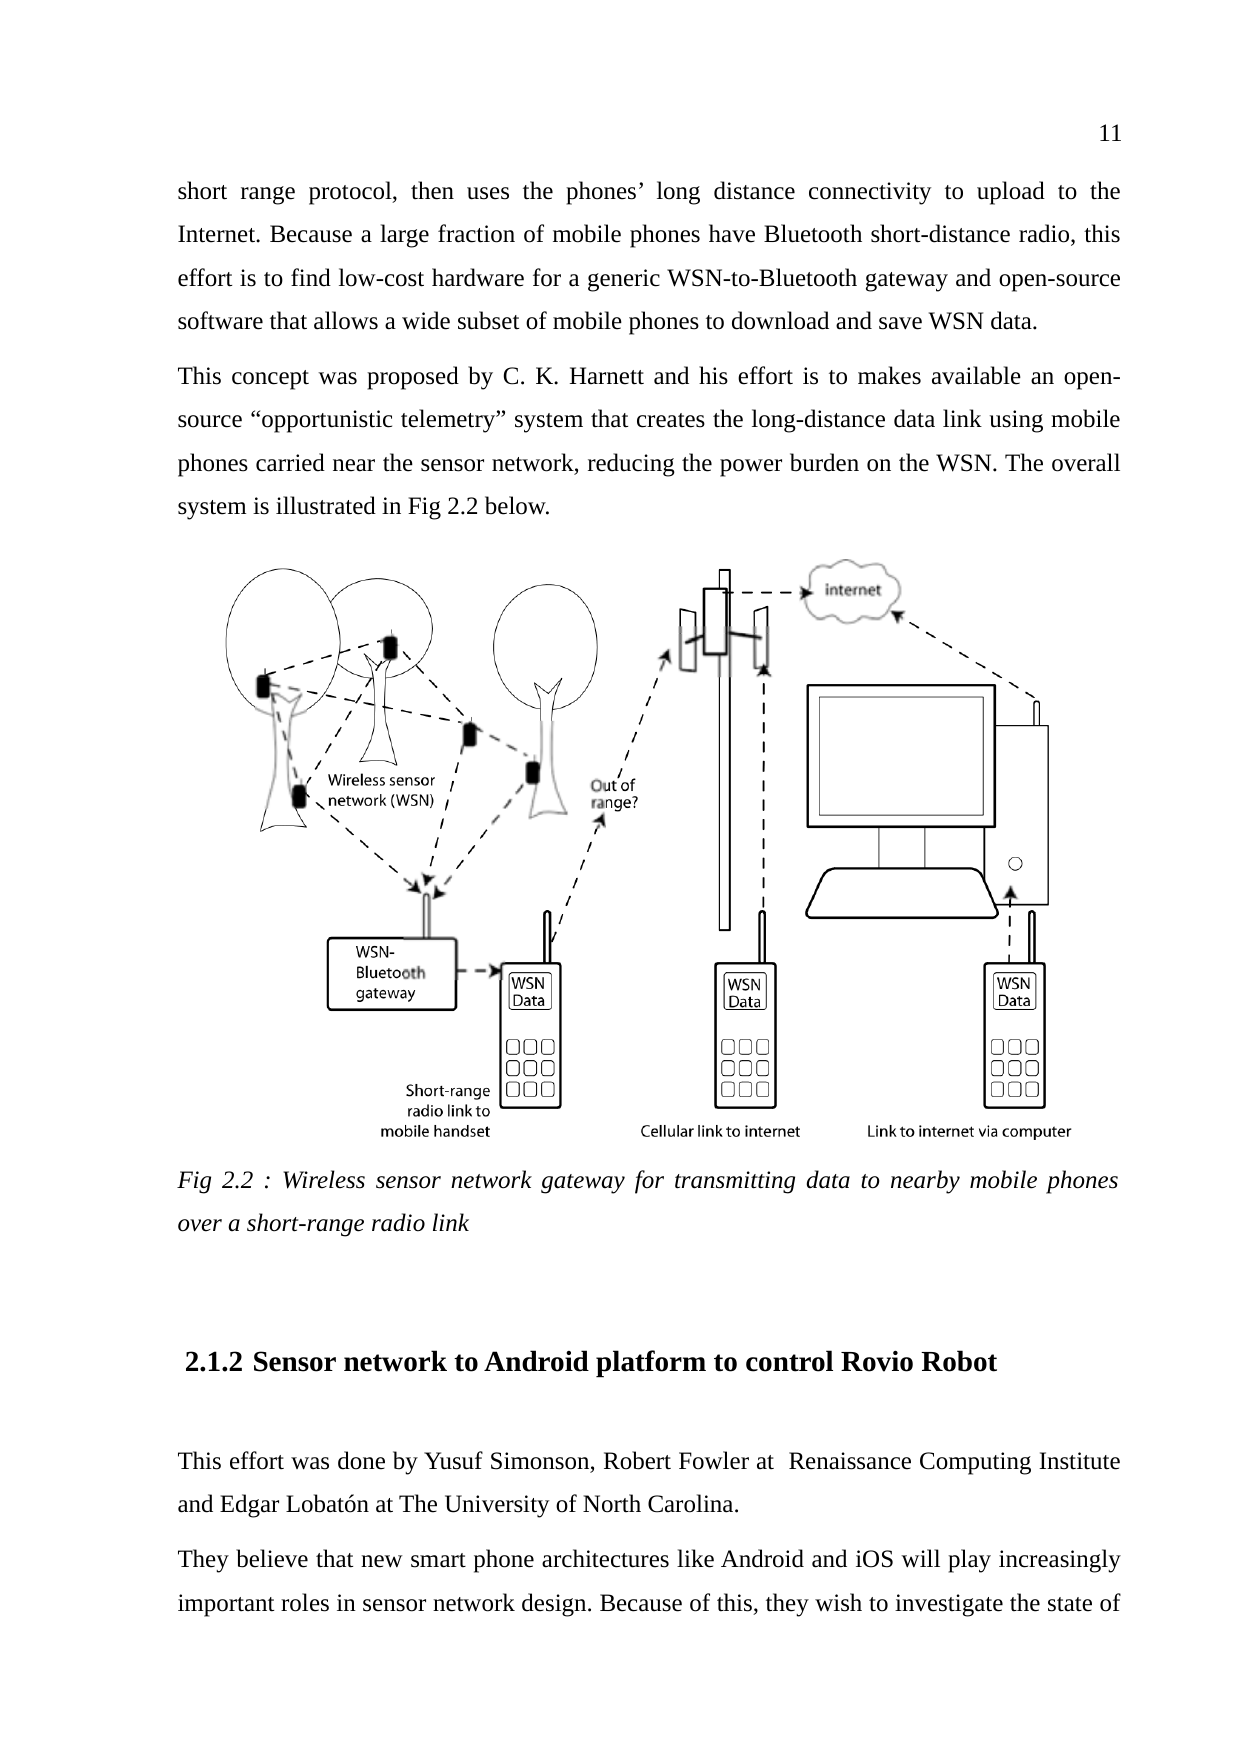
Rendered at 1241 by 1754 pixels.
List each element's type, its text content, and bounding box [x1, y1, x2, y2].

subtitle Sensor network to Android platform to control Rovio Robot [177, 1344, 1122, 1378]
picture [209, 546, 1090, 1151]
text This effort was done by Yusuf Simonson, Robert Fowler at Renaissance Computing Institute and Edgar Lobatón at The University of North Carolina. [177, 1446, 1122, 1518]
text short range protocol, then uses the phones’ long distance connectivity to upload to the Internet. Because a large fraction of mobile phones have Bluetooth short-distance radio, this effort is to find low-cost hardware for a generic WSN-to-Bluetooth gateway and open-source software that allows a wide subset of mobile phones to download and save WSN data. [177, 176, 1122, 334]
text This concept was proposed by C. K. Harnett and his effort is to makes available an open-source “opportunistic telemetry” system that creates the long-distance data link using mobile phones carried near the sensor network, reducing the power burden on the WSN. The overall system is illustrated in Fig 2.2 below. [177, 361, 1122, 519]
text They believe that new smart phone architectures like Android and iOS will play increasingly important roles in sensor network design. Because of this, they wish to investigate the state of [177, 1544, 1122, 1616]
text Fig 2.2 : Wireless sensor network gateway for transmitting data to nearby mobile phones over a short-range radio link [177, 1151, 1122, 1237]
